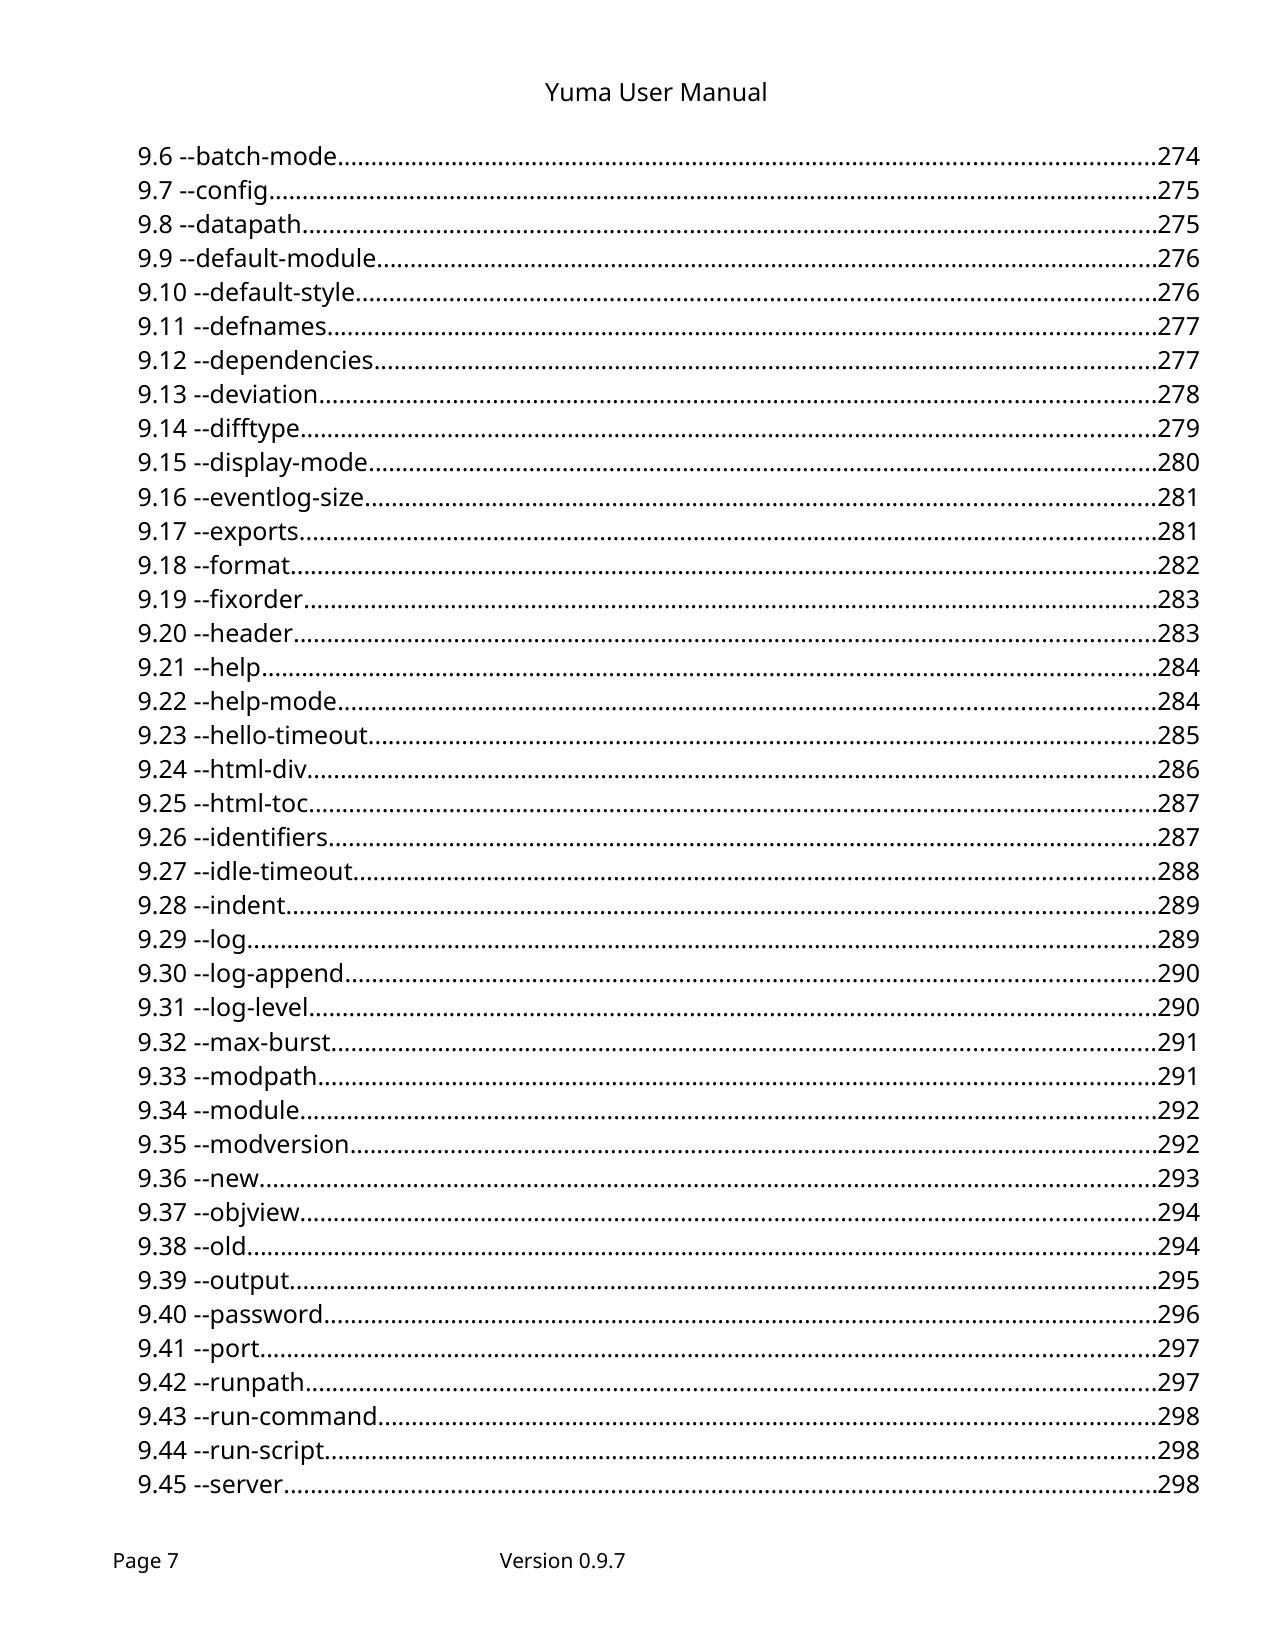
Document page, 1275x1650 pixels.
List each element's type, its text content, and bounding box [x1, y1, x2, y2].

text 9.29 --log 289 [137, 922, 1200, 956]
text 9.41 --port 297 [137, 1331, 1200, 1365]
text 9.36 --new 293 [137, 1160, 1200, 1194]
text 9.28 --indent 289 [137, 888, 1200, 922]
text 9.37 --objview 294 [137, 1194, 1200, 1228]
text 9.20 --header 283 [137, 615, 1200, 649]
text 9.40 --password 296 [137, 1297, 1200, 1331]
text 9.34 --module 292 [137, 1092, 1200, 1126]
text 9.33 --modpath 291 [137, 1058, 1200, 1092]
text 9.15 --display-mode 280 [137, 445, 1200, 479]
text 9.19 --fixorder 283 [137, 581, 1200, 615]
text 9.24 --html-div 286 [137, 752, 1200, 786]
text 9.27 --idle-timeout 288 [137, 854, 1200, 888]
text 9.44 --run-script 298 [137, 1433, 1200, 1467]
text 9.10 --default-style 276 [137, 275, 1200, 309]
text 9.18 --format 282 [137, 547, 1200, 581]
text 9.21 --help 284 [137, 649, 1200, 683]
text 9.43 --run-command 298 [137, 1399, 1200, 1433]
text 9.23 --hello-timeout 285 [137, 718, 1200, 752]
text 9.25 --html-toc 287 [137, 786, 1200, 820]
text 9.22 --help-mode 284 [137, 683, 1200, 718]
text 9.32 --max-burst 291 [137, 1024, 1200, 1058]
text 9.39 --output 295 [137, 1263, 1200, 1297]
text 9.17 --exports 281 [137, 513, 1200, 547]
text 9.45 --server 298 [137, 1467, 1200, 1501]
text 9.6 --batch-mode 274 [137, 138, 1200, 173]
text 9.11 --defnames 277 [137, 309, 1200, 343]
text 9.7 --config 275 [137, 173, 1200, 207]
text 9.35 --modversion 292 [137, 1126, 1200, 1160]
text 9.30 --log-append 290 [137, 956, 1200, 990]
text 9.42 --runpath 297 [137, 1365, 1200, 1399]
text 9.16 --eventlog-size 281 [137, 479, 1200, 513]
text 9.26 --identifiers 287 [137, 820, 1200, 854]
text 9.14 --difftype 279 [137, 411, 1200, 445]
text 9.8 --datapath 275 [137, 207, 1200, 241]
text 9.12 --dependencies 277 [137, 343, 1200, 377]
text 9.9 --default-module 276 [137, 241, 1200, 275]
text 9.31 --log-level 290 [137, 990, 1200, 1024]
text 9.38 --old 294 [137, 1228, 1200, 1263]
text 9.13 --deviation 278 [137, 377, 1200, 411]
